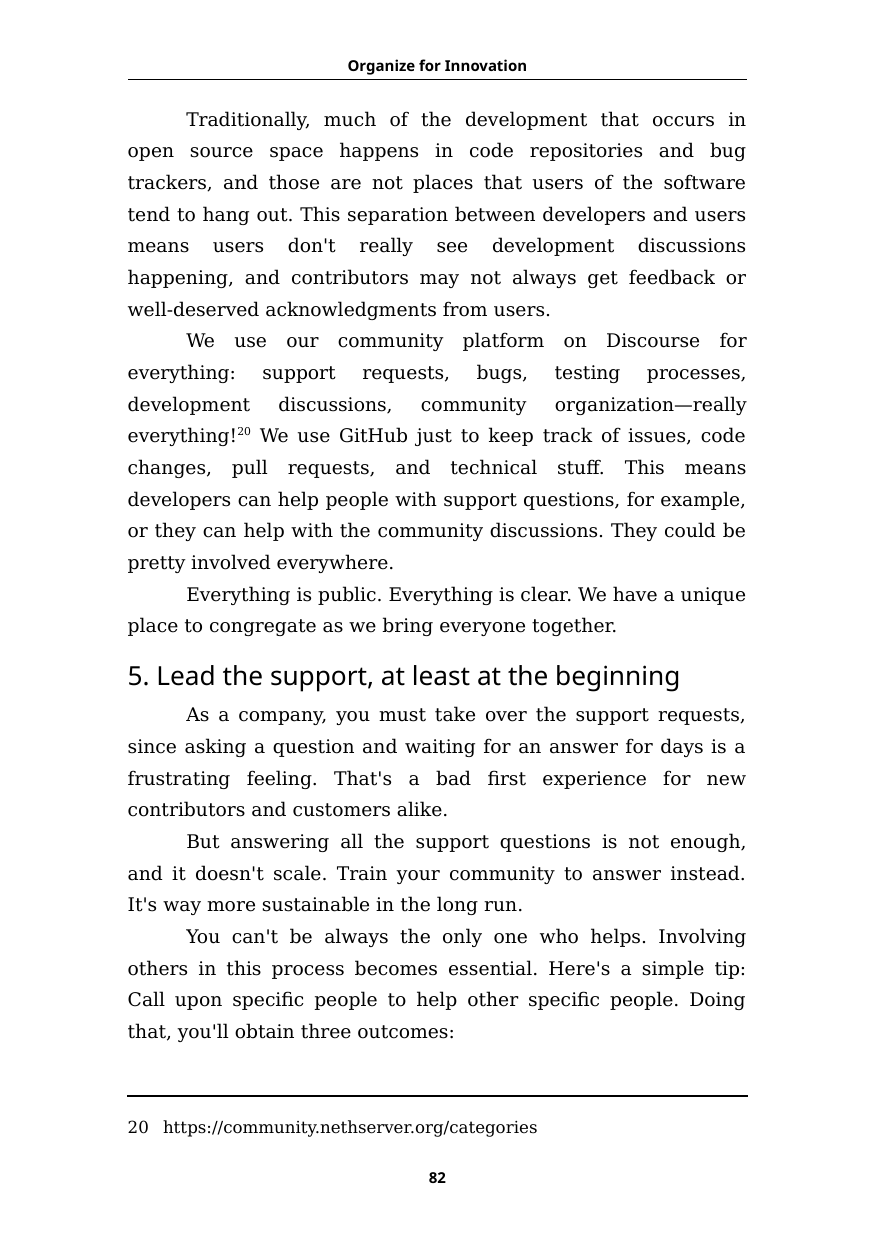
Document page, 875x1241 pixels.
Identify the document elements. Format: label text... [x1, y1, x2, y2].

text Everything is public. Everything is clear. We have a unique place to congregate as we bring everyone together. [127, 584, 747, 637]
text Traditionally, much of the development that occurs in open source space happens in code repositories and bug trackers, and those are not places that users of the software tend to hang out. This separation between developers and users means users don't really see development discussions happening, and contributors may not always get feedback or well-deserved acknowledgments from users. [127, 109, 747, 321]
text https://community.nethserver.org/categories [127, 1118, 747, 1138]
text You can't be always the only one who helps. Involving others in this process becomes essential. Here's a simple tip: Call upon specific people to help other specific people. Doing that, you'll obtain three outcomes: [127, 926, 747, 1043]
text As a company, you must take over the support requests, since asking a question and waiting for an answer for days is a frustrating feeling. That's a bad first experience for new contributors and customers alike. [127, 704, 747, 821]
text But answering all the support questions is not enough, and it doesn't scale. Train your community to answer instead. It's way more sustainable in the long run. [127, 831, 747, 916]
subtitle 5. Lead the support, at least at the beginning [127, 662, 747, 692]
text We use our community platform on Discourse for everything: support requests, bugs, testing processes, development discussions, community organization—really everything! We use GitHub just to keep track of issues, code changes, pull requests, and technical stuff. This means developers can help people with support questions, for example, or they can help with the community discussions. They could be pretty involved everywhere. [127, 330, 747, 574]
